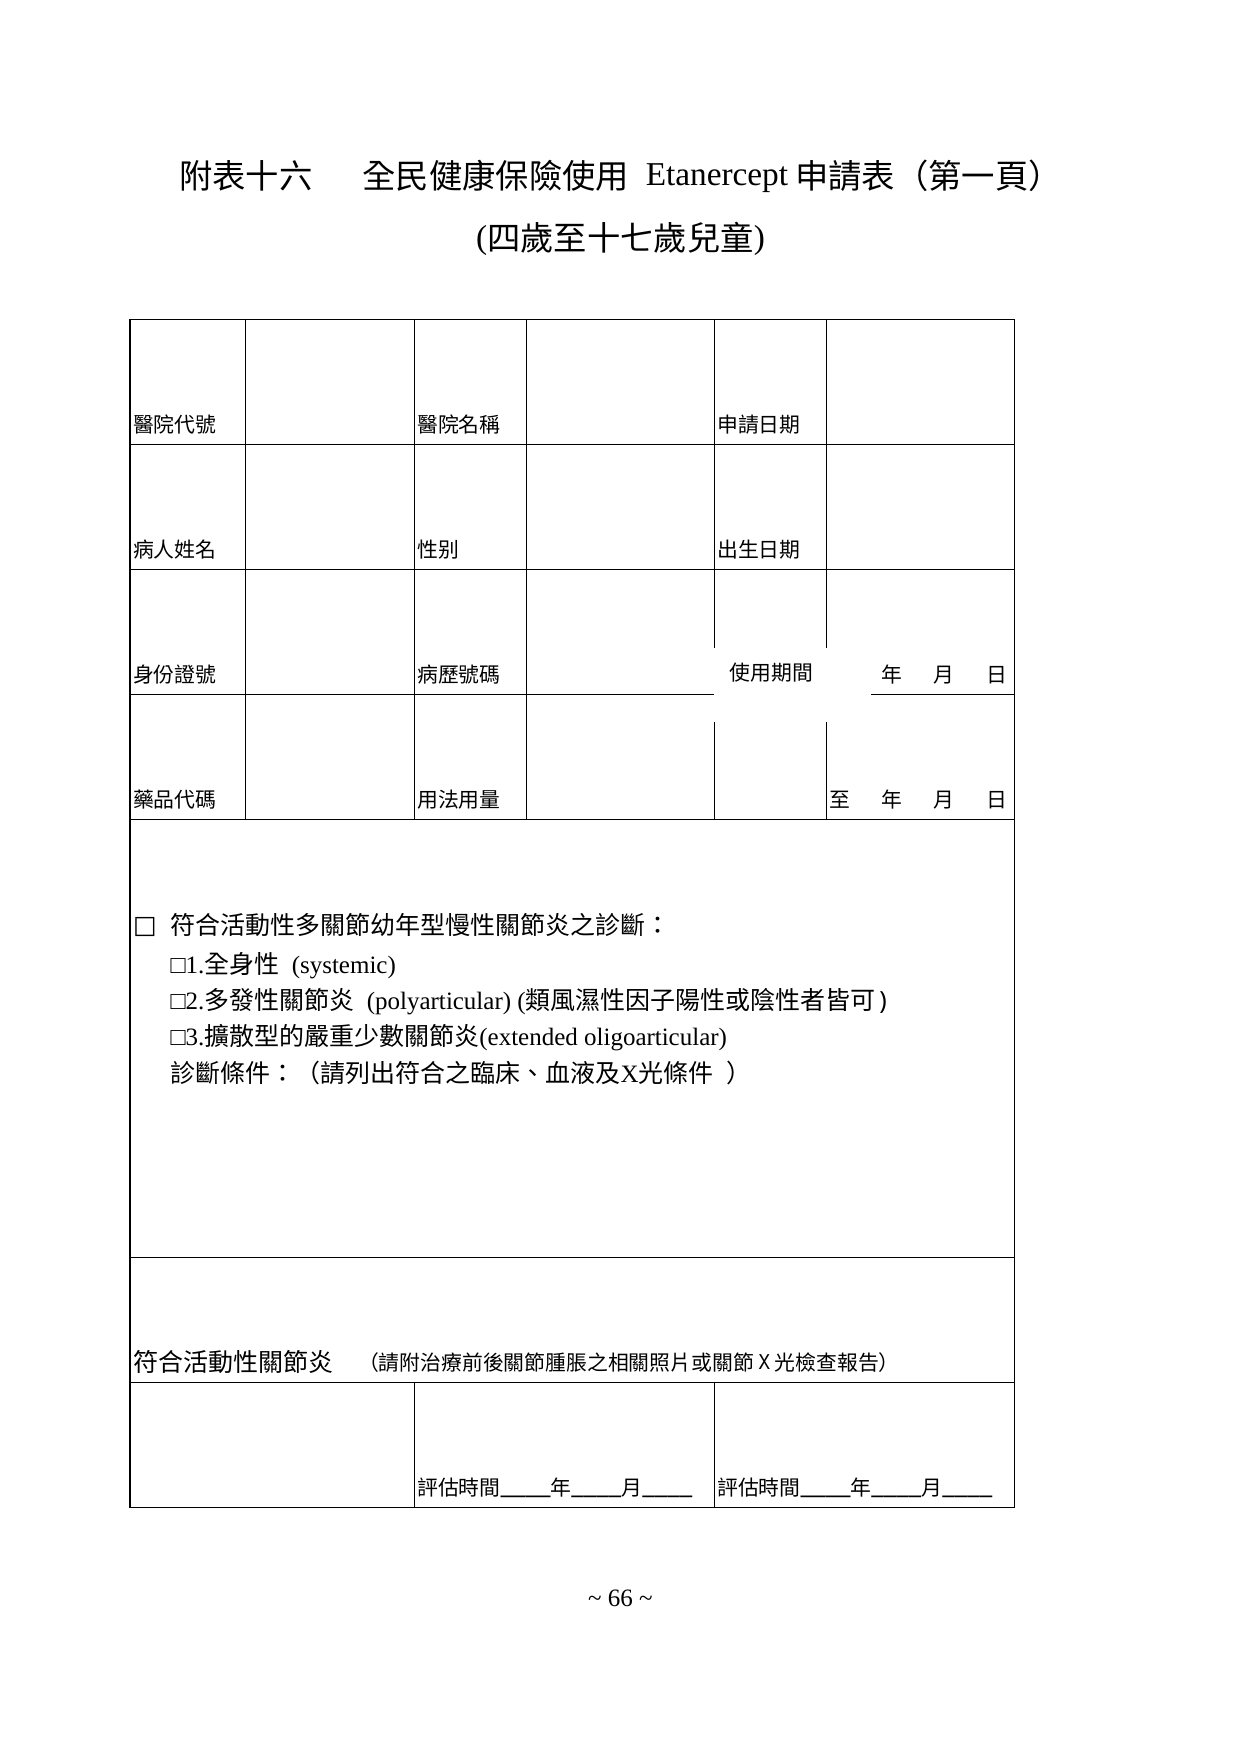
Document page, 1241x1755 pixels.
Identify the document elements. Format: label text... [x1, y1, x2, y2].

table_cell 病人姓名 [131, 445, 245, 569]
table_cell [246, 570, 414, 694]
table_cell [527, 695, 714, 819]
table_header 醫院名稱 [415, 320, 526, 444]
table_cell 評估時間____年____月____ [415, 1383, 714, 1507]
table_cell 符合活動性多關節幼年型慢性關節炎之診斷： □1.全身性 (systemic) □2.多發性關節炎 (polyarticular) (類風濕性因子陽性或陰性者皆可) □3.擴散型的嚴重少數關節炎(extended oligoarticular) 診斷條件：（請列出符合之臨床、血液及X光條件 ） [131, 820, 1014, 1257]
table_cell [131, 1383, 414, 1507]
table_header 申請日期 [715, 320, 826, 444]
table_header [527, 320, 714, 444]
table_header [827, 320, 1014, 444]
table_cell 符合活動性關節炎 （請附治療前後關節腫脹之相關照片或關節X光檢查報告） [131, 1258, 1014, 1382]
table_cell [246, 695, 414, 819]
table_cell [827, 445, 1014, 569]
table_cell 自 年 月 日 [827, 570, 1014, 694]
table_cell 出生日期 [715, 445, 826, 569]
table_header [246, 320, 414, 444]
table_cell 身份證號 [131, 570, 245, 694]
table_cell [246, 445, 414, 569]
text 附表十六 全民健康保險使用 Etanercept申請表（第一頁） [130, 132, 1110, 194]
table_cell 用法用量 [415, 695, 526, 819]
table_cell [527, 445, 714, 569]
table_header 醫院代號 [131, 320, 245, 444]
table_cell 評估時間____年____月____ [715, 1383, 1014, 1507]
table_cell [527, 570, 714, 694]
text (四歲至十七歲兒童) [130, 194, 1110, 257]
table_cell 藥品代碼 [131, 695, 245, 819]
table_cell [715, 570, 871, 819]
table_cell 至 年 月 日 [827, 695, 1014, 819]
table_cell 病歷號碼 [415, 570, 526, 694]
table_cell 性别 [415, 445, 526, 569]
